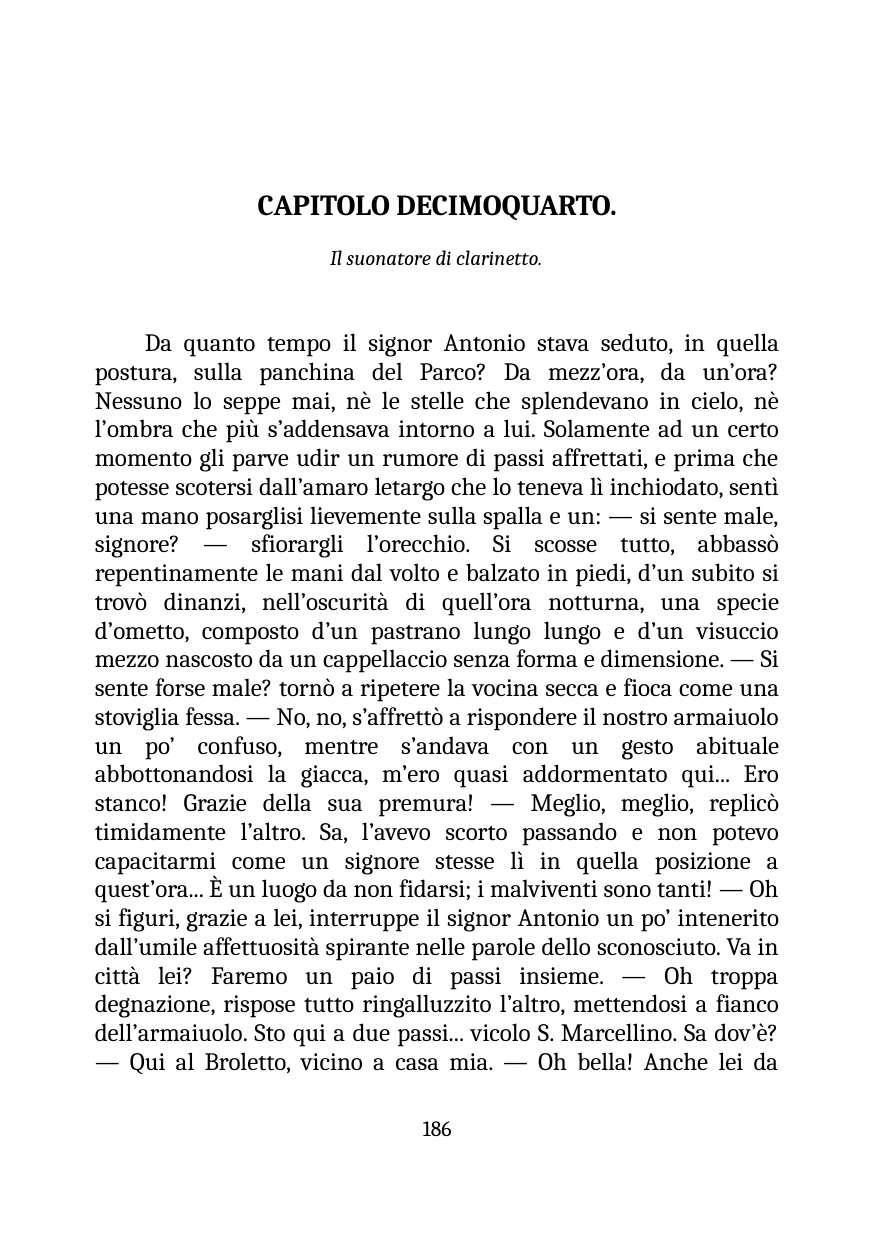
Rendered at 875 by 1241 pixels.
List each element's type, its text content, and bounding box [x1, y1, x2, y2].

subtitle CAPITOLO DECIMOQUARTO. [94, 189, 779, 222]
text Da quanto tempo il signor Antonio stava seduto, in quella postura, sulla panchina del Parco? Da mezz’ora, da un’ora? Nessuno lo seppe mai, nè le stelle che splendevano in cielo, nè l’ombra che più s’addensava intorno a lui. Solamente ad un certo momento gli parve udir un rumore di passi affrettati, e prima che potesse scotersi dall’amaro letargo che lo teneva lì inchiodato, sentì una mano posarglisi lievemente sulla spalla e un: — si sente male, signore? — sfiorargli l’orecchio. Si scosse tutto, abbassò repentinamente le mani dal volto e balzato in piedi, d’un subito si trovò dinanzi, nell’oscurità di quell’ora notturna, una specie d’ometto, composto d’un pastrano lungo lungo e d’un visuccio mezzo nascosto da un cappellaccio senza forma e dimensione. — Si sente forse male? tornò a ripetere la vocina secca e fioca come una stoviglia fessa. — No, no, s’affrettò a rispondere il nostro armaiuolo un po’ confuso, mentre s’andava con un gesto abituale abbottonandosi la giacca, m’ero quasi addormentato qui... Ero stanco! Grazie della sua premura! — Meglio, meglio, replicò timidamente l’altro. Sa, l’avevo scorto passando e non potevo capacitarmi come un signore stesse lì in quella posizione a quest’ora... È un luogo da non fidarsi; i malviventi sono tanti! — Oh si figuri, grazie a lei, interruppe il signor Antonio un po’ intenerito dall’umile affettuosità spirante nelle parole dello sconosciuto. Va in città lei? Faremo un paio di passi insieme. — Oh troppa degnazione, rispose tutto ringalluzzito l’altro, mettendosi a fianco dell’armaiuolo. Sto qui a due passi... vicolo S. Marcellino. Sa dov’è? — Qui al Broletto, vicino a casa mia. — Oh bella! Anche lei da [94, 329, 779, 1077]
subtitle Il suonatore di clarinetto. [94, 246, 779, 270]
